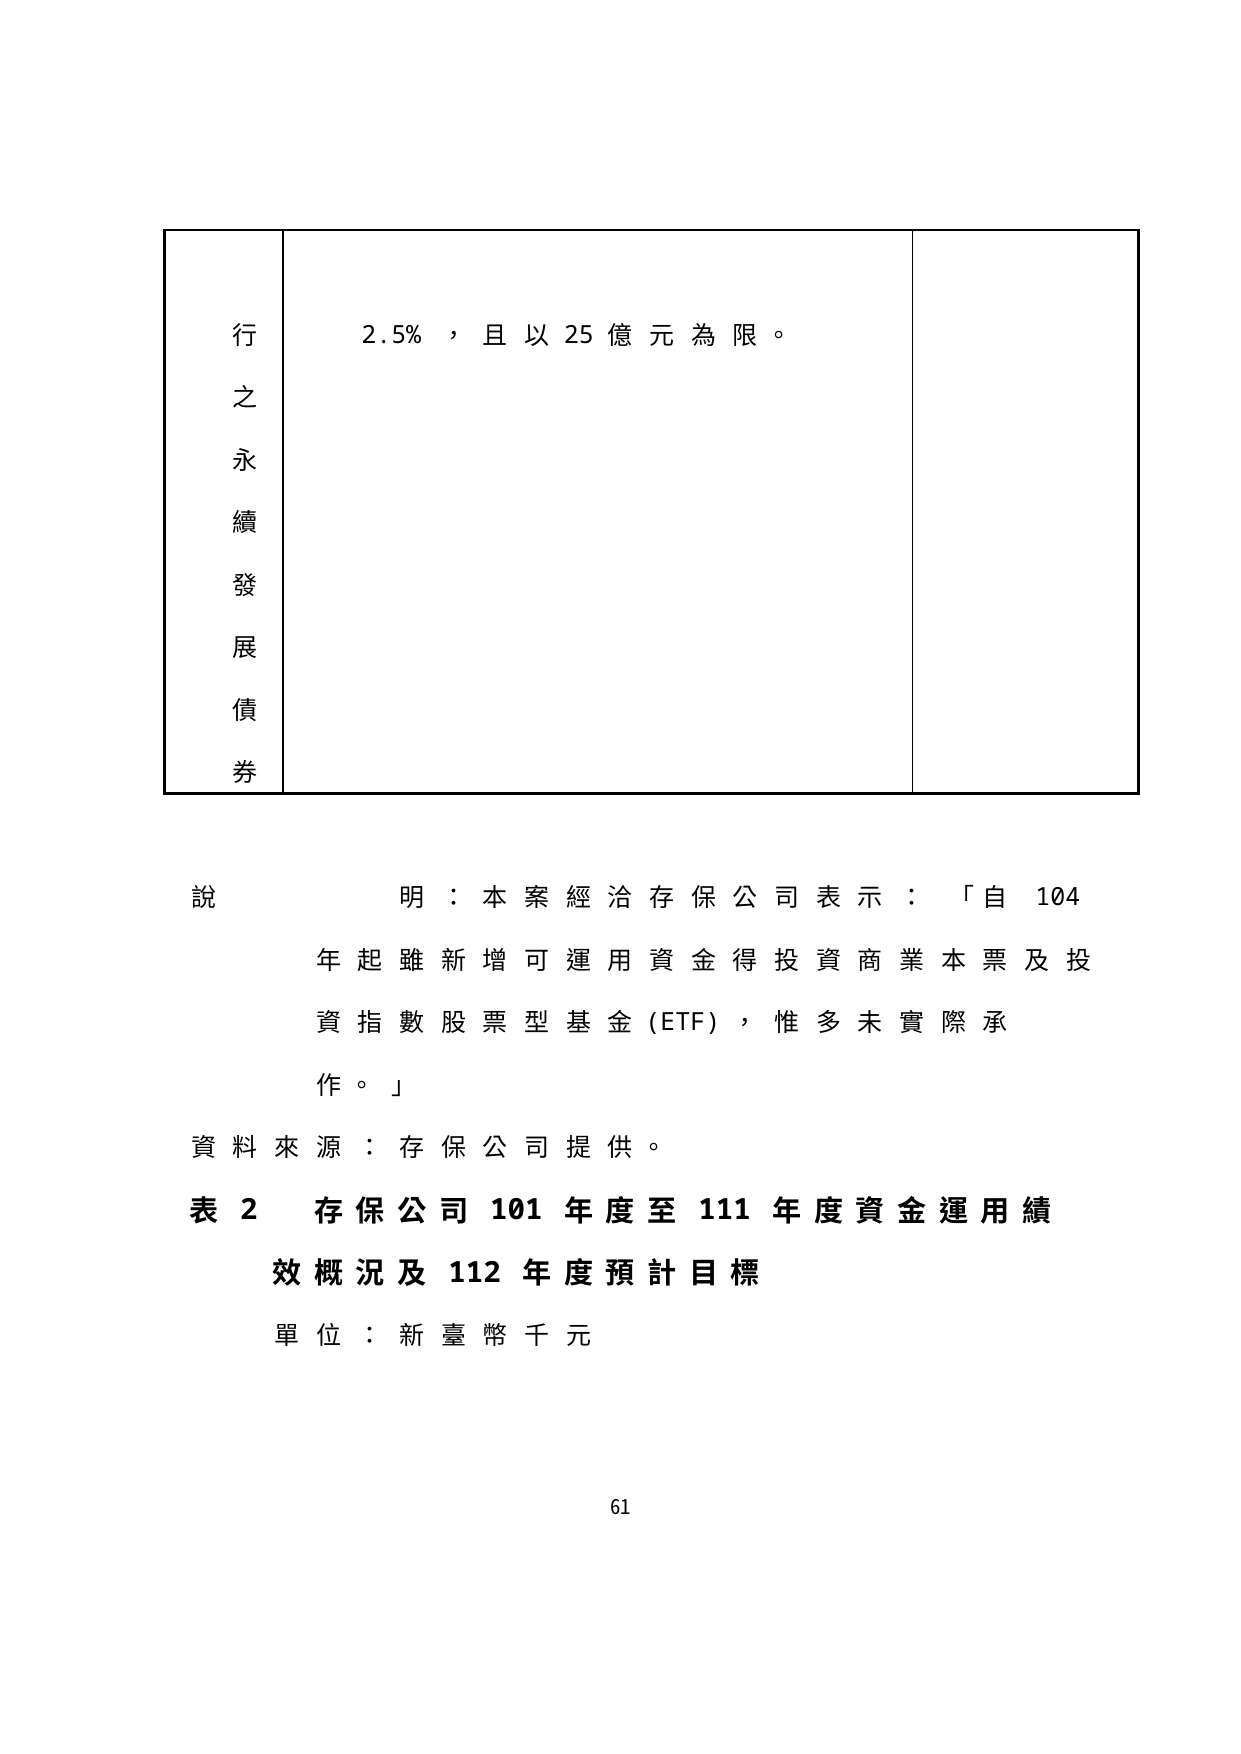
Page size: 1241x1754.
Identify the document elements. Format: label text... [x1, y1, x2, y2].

text 資料來源：存保公司提供。 [153, 1104, 1102, 1167]
table_cell [913, 231, 1137, 792]
text 說 明：本案經洽存保公司表示：「自104年起雖新增可運用資金得投資商業本票及投資指數股票型基金(ETF)，惟多未實際承作。」 [153, 854, 1102, 1104]
table_cell 2.5%，且以25億元為限。 [284, 231, 912, 792]
text 表2 存保公司101年度至111年度資金運用績效概況及112年度預計目標 單位：新臺幣千元 [172, 1167, 1058, 1354]
table_cell 行之永續發展債券 [166, 231, 282, 792]
